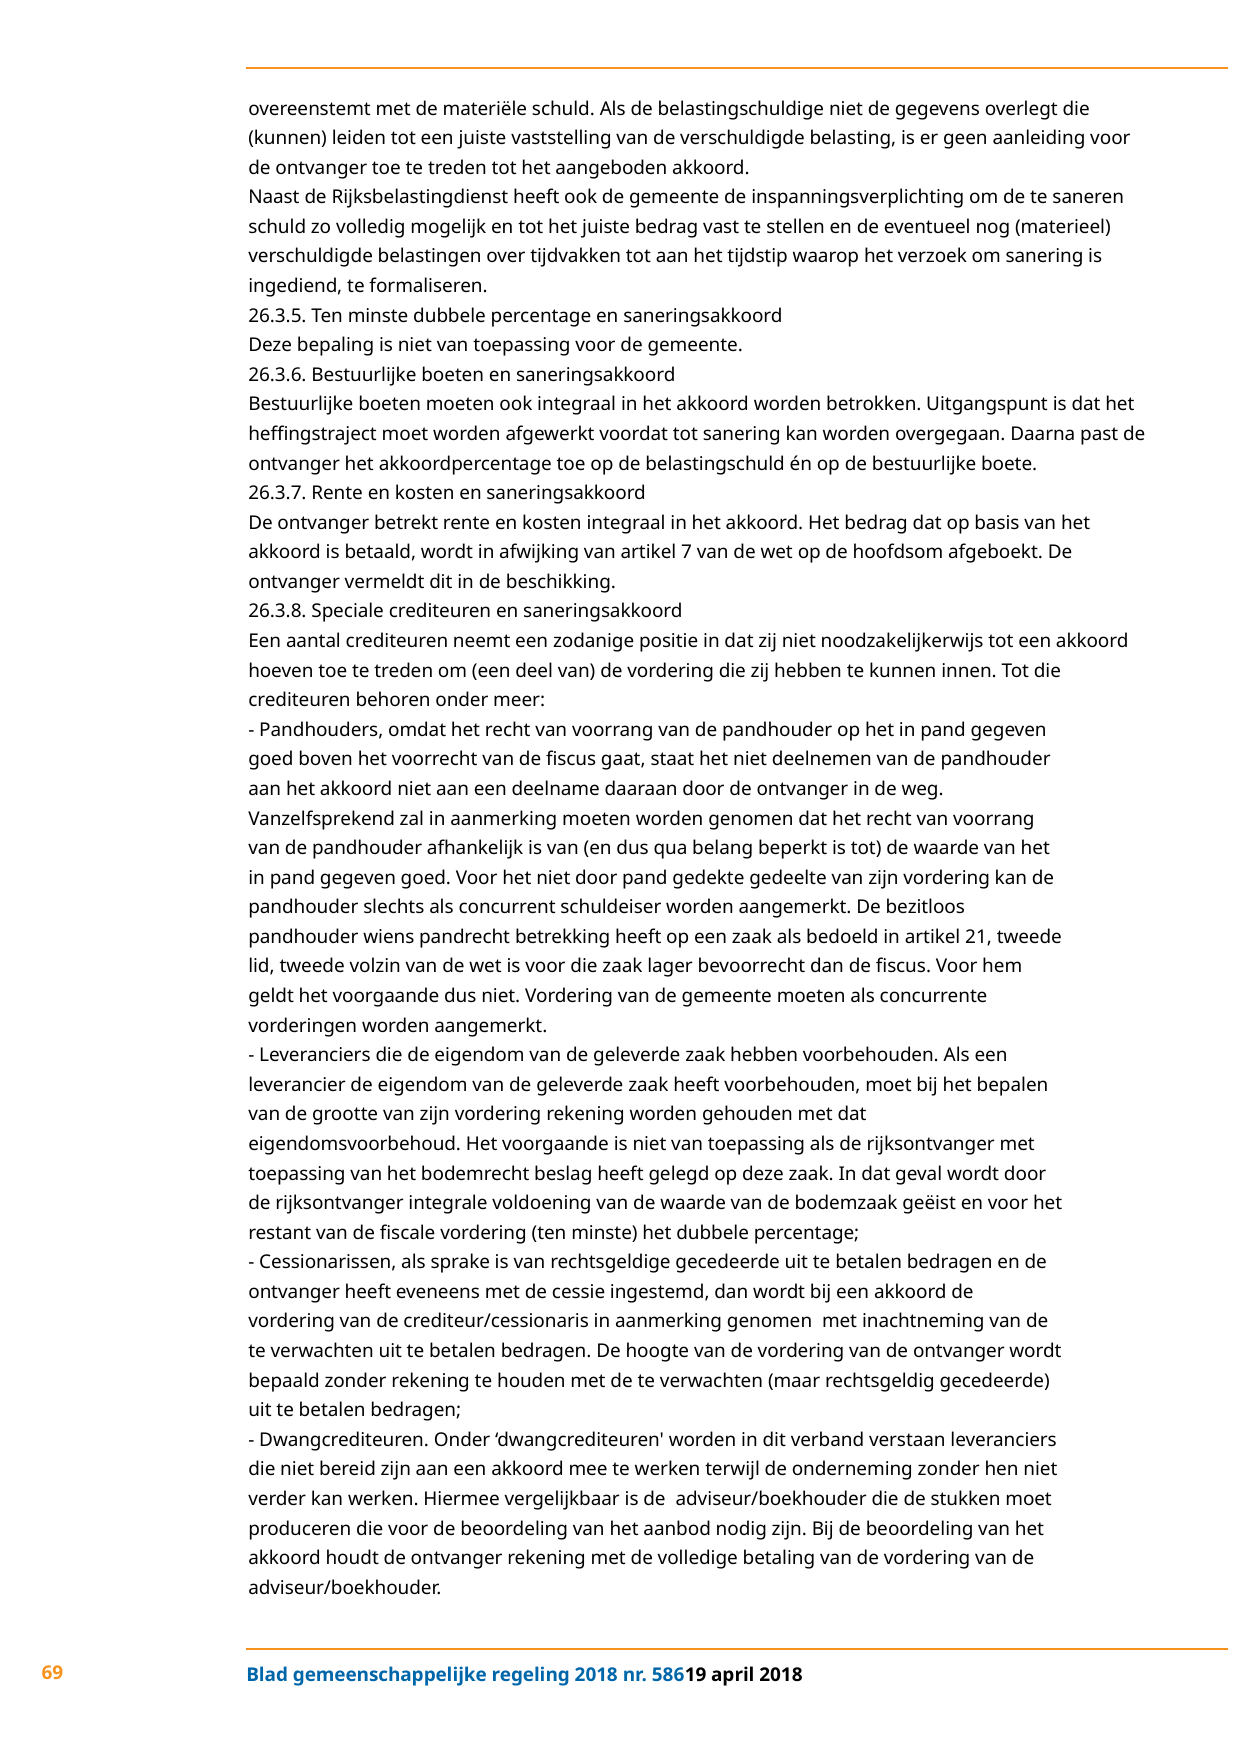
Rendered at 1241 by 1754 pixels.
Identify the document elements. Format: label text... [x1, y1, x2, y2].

text Bestuurlijke boeten moeten ook integraal in het akkoord worden betrokken. Uitgangspunt is dat het heffingstraject moet worden afgewerkt voordat tot sanering kan worden overgegaan. Daarna past de ontvanger het akkoordpercentage toe op de belastingschuld én op de bestuurlijke boete. [248, 391, 1152, 476]
text vorderingen worden aangemerkt. [248, 1012, 1152, 1038]
text - Cessionarissen, als sprake is van rechtsgeldige gecedeerde uit te betalen bedragen en de [248, 1248, 1152, 1274]
picture [41, 47, 231, 172]
text pandhouder slechts als concurrent schuldeiser worden aangemerkt. De bezitloos [248, 893, 1152, 919]
text overeenstemt met de materiële schuld. Als de belastingschuldige niet de gegevens overlegt die (kunnen) leiden tot een juiste vaststelling van de verschuldigde belasting, is er geen aanleiding voor de ontvanger toe te treden tot het aangeboden akkoord. [248, 95, 1152, 180]
text eigendomsvoorbehoud. Het voorgaande is niet van toepassing als de rijksontvanger met [248, 1130, 1152, 1156]
text de rijksontvanger integrale voldoening van de waarde van de bodemzaak geëist en voor het [248, 1189, 1152, 1215]
text De ontvanger betrekt rente en kosten integraal in het akkoord. Het bedrag dat op basis van het akkoord is betaald, wordt in afwijking van artikel 7 van de wet op de hoofdsom afgeboekt. De ontvanger vermeldt dit in de beschikking. [248, 509, 1152, 594]
text in pand gegeven goed. Voor het niet door pand gedekte gedeelte van zijn vordering kan de [248, 864, 1152, 890]
text die niet bereid zijn aan een akkoord mee te werken terwijl de onderneming zonder hen niet [248, 1456, 1152, 1481]
text - Leveranciers die de eigendom van de geleverde zaak hebben voorbehouden. Als een [248, 1041, 1152, 1067]
text akkoord houdt de ontvanger rekening met de volledige betaling van de vordering van de [248, 1544, 1152, 1570]
text 26.3.6. Bestuurlijke boeten en saneringsakkoord [248, 361, 1152, 387]
text restant van de fiscale vordering (ten minste) het dubbele percentage; [248, 1219, 1152, 1245]
text te verwachten uit te betalen bedragen. De hoogte van de vordering van de ontvanger wordt [248, 1337, 1152, 1363]
text goed boven het voorrecht van de fiscus gaat, staat het niet deelnemen van de pandhouder [248, 746, 1152, 771]
text vordering van de crediteur/cessionaris in aanmerking genomen met inachtneming van de [248, 1308, 1152, 1333]
text 26.3.7. Rente en kosten en saneringsakkoord [248, 479, 1152, 505]
text toepassing van het bodemrecht beslag heeft gelegd op deze zaak. In dat geval wordt door [248, 1160, 1152, 1186]
text pandhouder wiens pandrecht betrekking heeft op een zaak als bedoeld in artikel 21, tweede [248, 923, 1152, 949]
text van de pandhouder afhankelijk is van (en dus qua belang beperkt is tot) de waarde van het [248, 834, 1152, 860]
text Vanzelfsprekend zal in aanmerking moeten worden genomen dat het recht van voorrang [248, 805, 1152, 831]
text Naast de Rijksbelastingdienst heeft ook de gemeente de inspanningsverplichting om de te saneren schuld zo volledig mogelijk en tot het juiste bedrag vast te stellen en de eventueel nog (materieel) verschuldigde belastingen over tijdvakken tot aan het tijdstip waarop het verzoek om sanering is ingediend, te formaliseren. [248, 183, 1152, 298]
text bepaald zonder rekening te houden met de te verwachten (maar rechtsgeldig gecedeerde) [248, 1367, 1152, 1393]
text aan het akkoord niet aan een deelname daaraan door de ontvanger in de weg. [248, 775, 1152, 801]
text - Pandhouders, omdat het recht van voorrang van de pandhouder op het in pand gegeven [248, 716, 1152, 742]
text uit te betalen bedragen; [248, 1396, 1152, 1422]
text 26.3.5. Ten minste dubbele percentage en saneringsakkoord [248, 302, 1152, 328]
text Een aantal crediteuren neemt een zodanige positie in dat zij niet noodzakelijkerwijs tot een akkoord hoeven toe te treden om (een deel van) de vordering die zij hebben te kunnen innen. Tot die crediteuren behoren onder meer: [248, 627, 1152, 712]
text ontvanger heeft eveneens met de cessie ingestemd, dan wordt bij een akkoord de [248, 1278, 1152, 1304]
text lid, tweede volzin van de wet is voor die zaak lager bevoorrecht dan de fiscus. Voor hem [248, 953, 1152, 978]
text produceren die voor de beoordeling van het aanbod nodig zijn. Bij de beoordeling van het [248, 1515, 1152, 1541]
text van de grootte van zijn vordering rekening worden gehouden met dat [248, 1101, 1152, 1126]
text geldt het voorgaande dus niet. Vordering van de gemeente moeten als concurrente [248, 982, 1152, 1008]
text leverancier de eigendom van de geleverde zaak heeft voorbehouden, moet bij het bepalen [248, 1071, 1152, 1097]
text Deze bepaling is niet van toepassing voor de gemeente. [248, 331, 1152, 357]
text adviseur/boekhouder. [248, 1574, 1152, 1600]
text - Dwangcrediteuren. Onder ‘dwangcrediteuren' worden in dit verband verstaan leveranciers [248, 1426, 1152, 1452]
text verder kan werken. Hiermee vergelijkbaar is de adviseur/boekhouder die de stukken moet [248, 1485, 1152, 1511]
text 26.3.8. Speciale crediteuren en saneringsakkoord [248, 598, 1152, 623]
